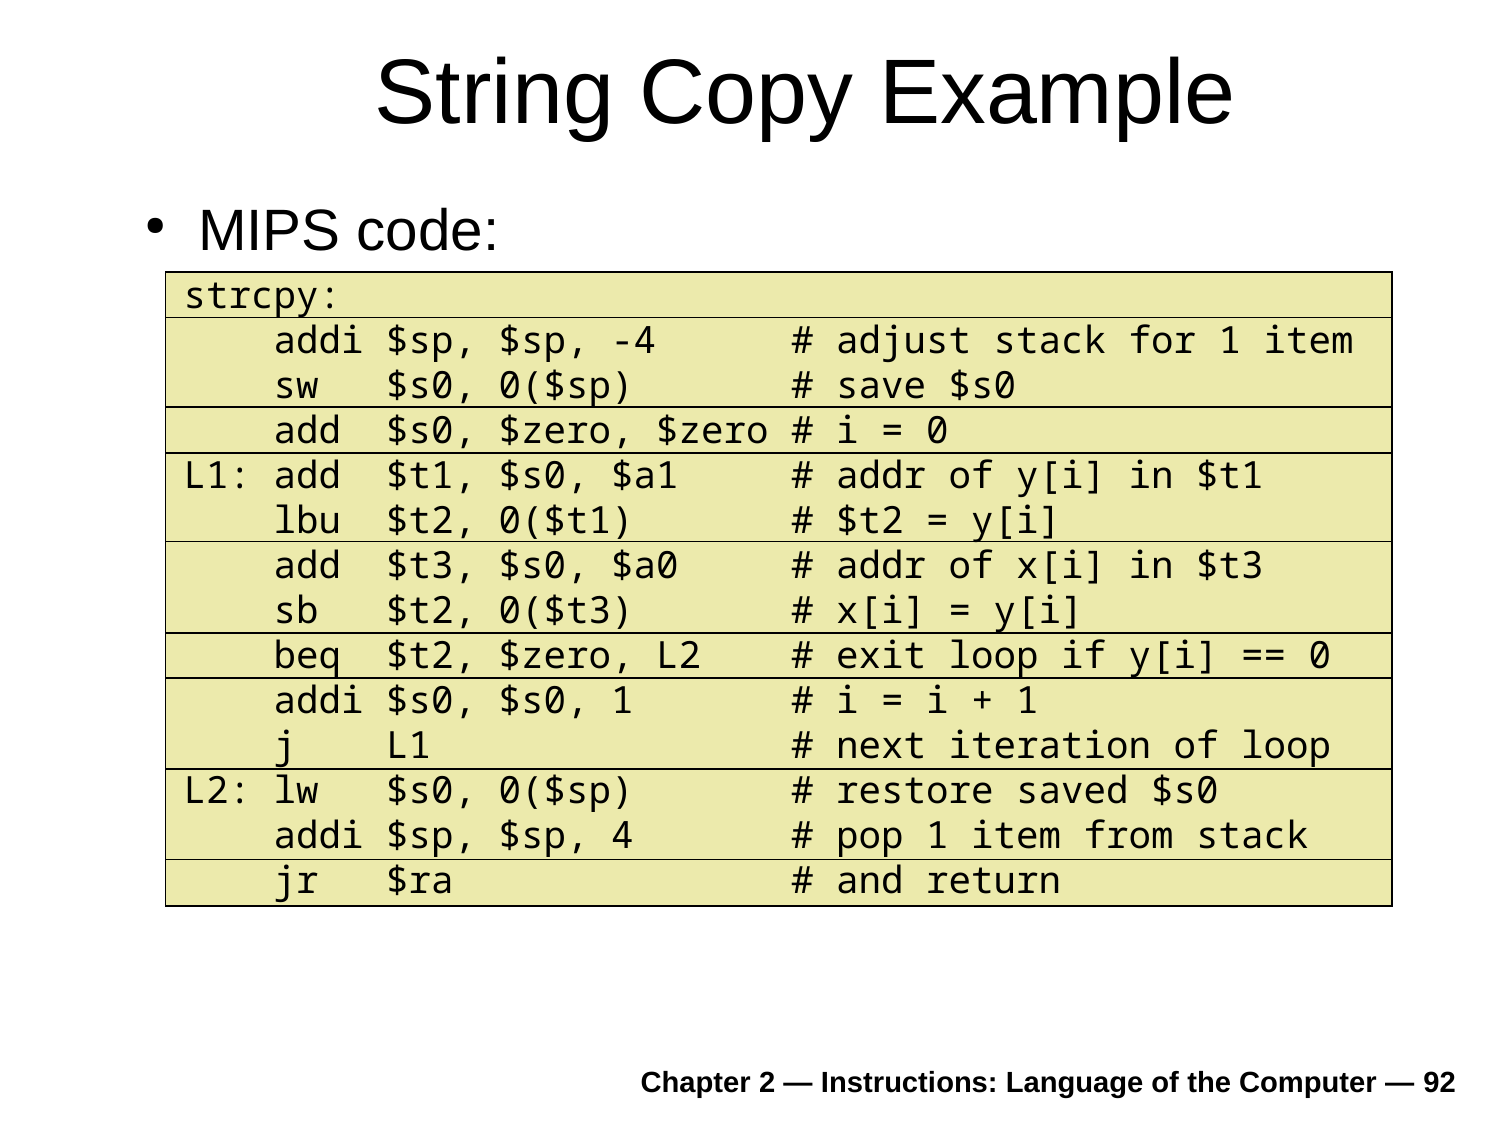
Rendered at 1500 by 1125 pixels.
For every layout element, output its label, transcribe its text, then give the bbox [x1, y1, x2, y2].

text_box Chapter 2 — Instructions: Language of the Computer — <number> [277, 1046, 1471, 1106]
title String Copy Example [112, 23, 1468, 149]
list MIPS code: strcpy: addi $sp, $sp, -4 # adjust stack for 1 item sw $s0, 0($sp) # save $s0 add $s0, $zero, $zero # i = 0 L1: add $t1, $s0, $a1 # addr of y[i] in $t1 lbu $t2, 0($t1) # $t2 = y[i] add $t3, $s0, $a0 # addr of x[i] in $t3 sb $t2, 0($t3) # x[i] = y[i] beq $t2, $zero, L2 # exit loop if y[i] == 0 addi $s0, $s0, 1 # i = i + 1 j L1 # next iteration of loop L2: lw $s0, 0($sp) # restore saved $s0 addi $sp, $sp, 4 # pop 1 item from stack jr $ra # and return [112, 184, 1469, 1024]
